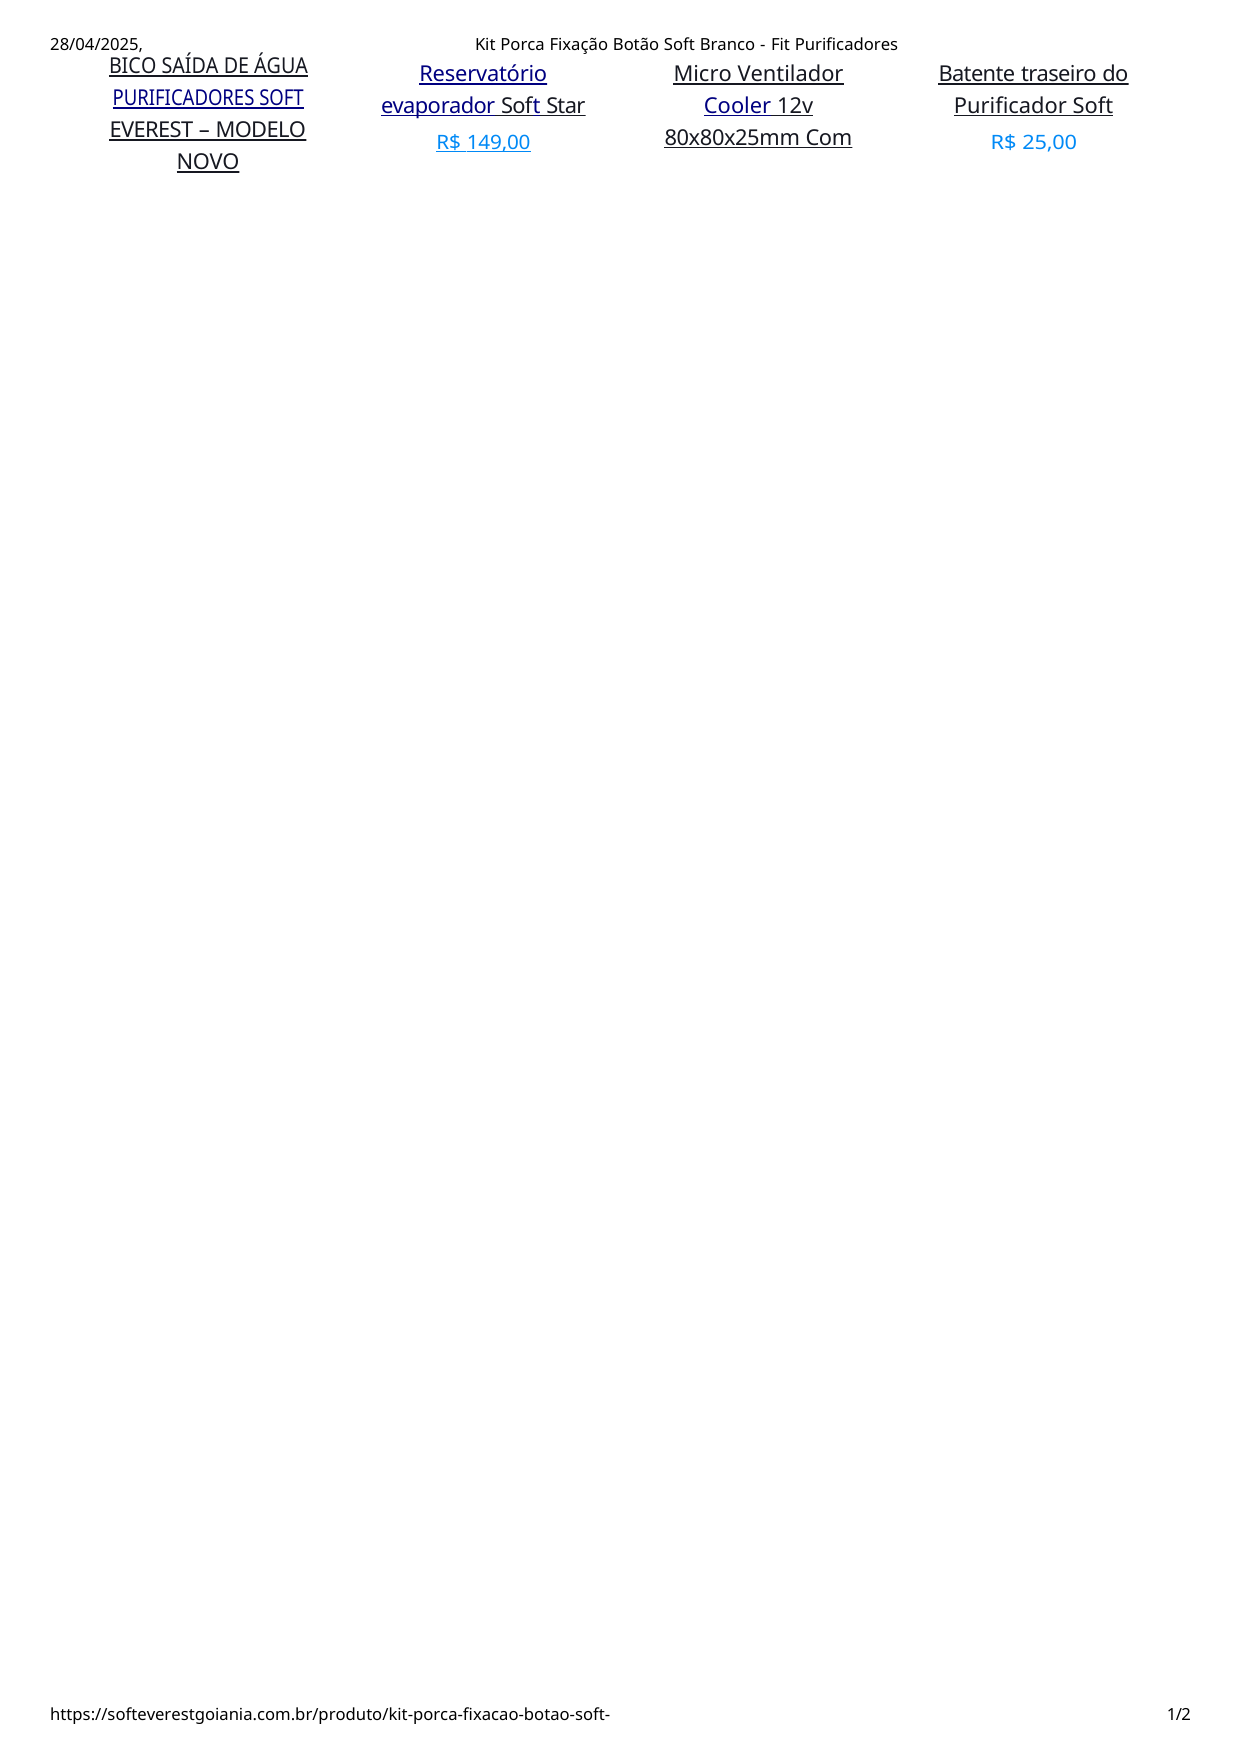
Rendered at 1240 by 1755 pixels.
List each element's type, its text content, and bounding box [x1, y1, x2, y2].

text Batente traseiro do Purificador Soft [889, 58, 1178, 119]
text Micro Ventilador Cooler 12v 80x80x25mm Com [651, 58, 866, 151]
text Reservatório evaporador Soft Star [364, 58, 602, 119]
text R$ 25,00 [890, 128, 1178, 155]
text R$ 149,00 [357, 128, 610, 155]
text BICO SAÍDA DE ÁGUA PURIFICADORES SOFT EVEREST – MODELO NOVO [90, 50, 326, 175]
